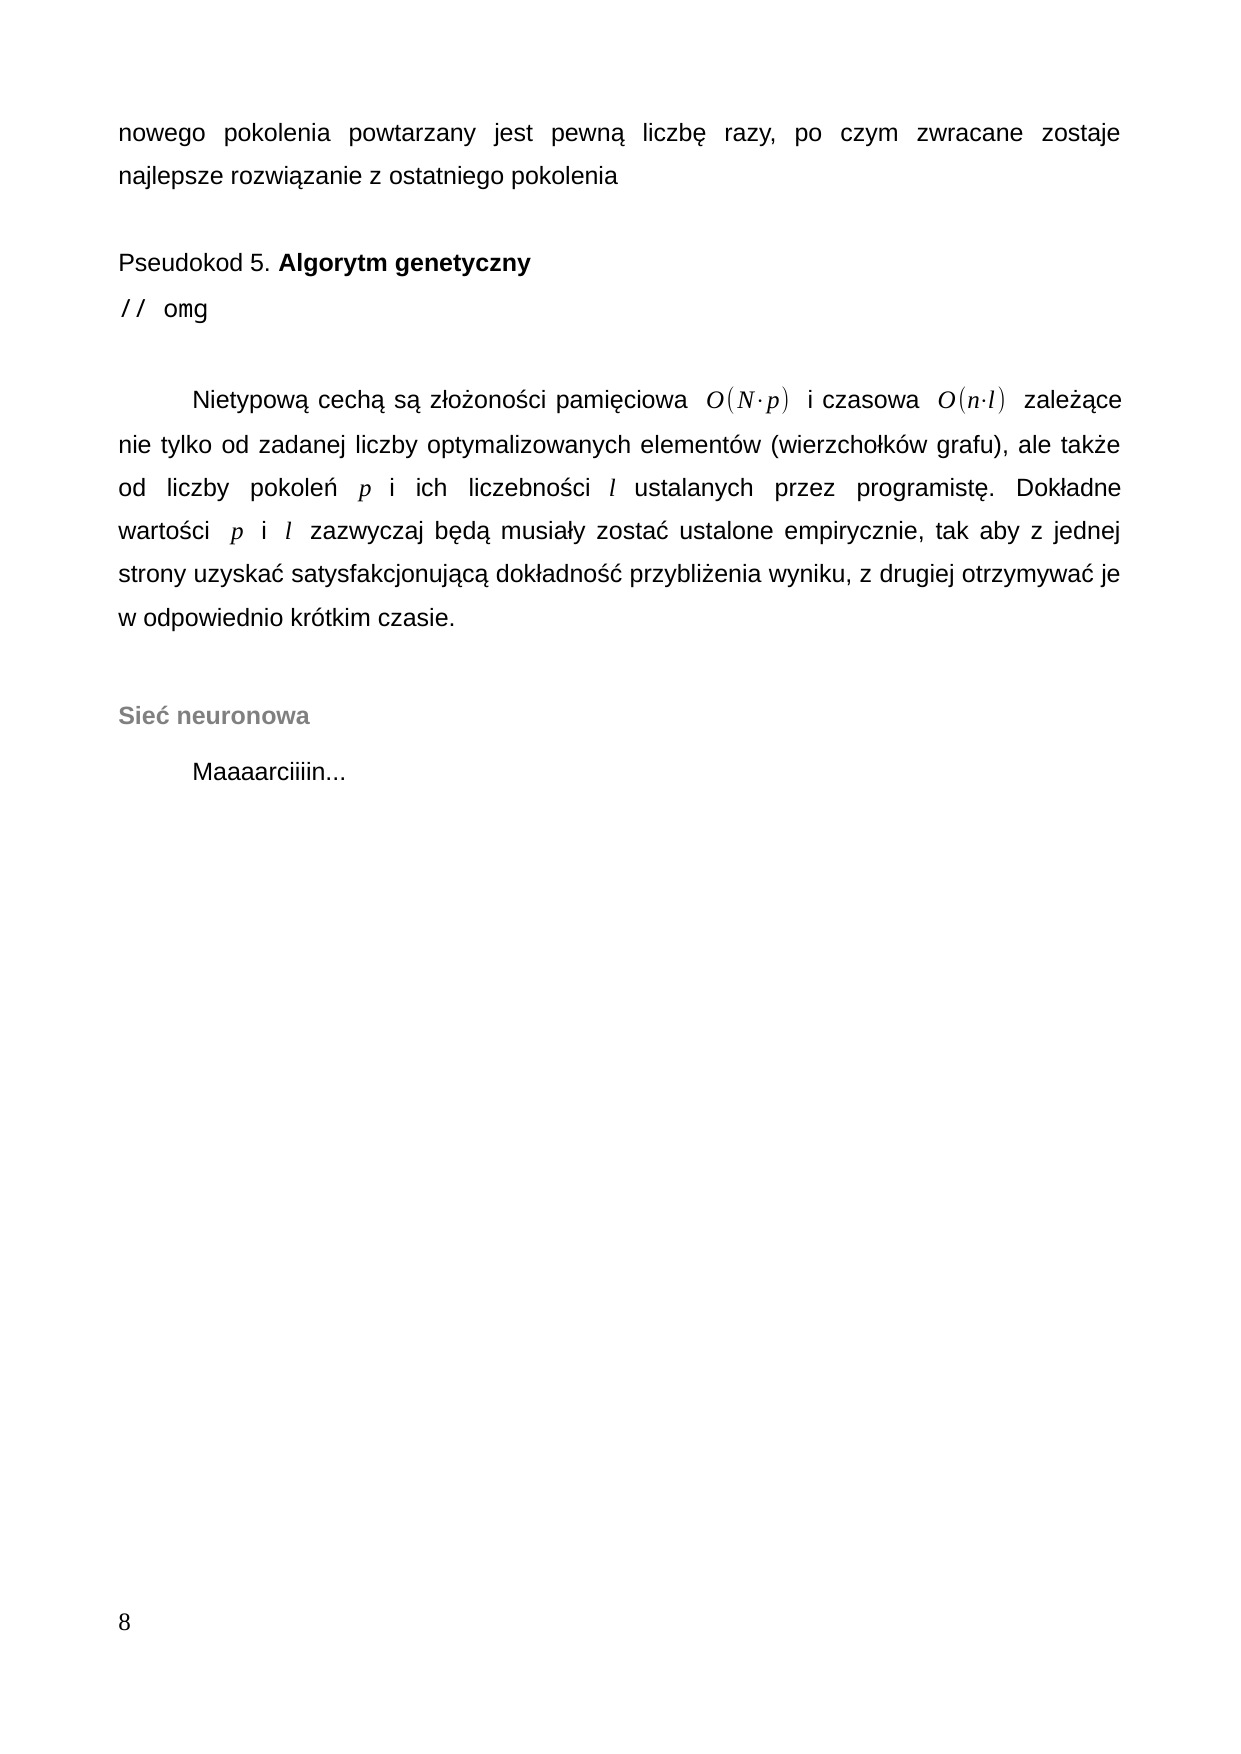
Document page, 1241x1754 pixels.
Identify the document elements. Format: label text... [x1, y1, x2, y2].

text nowego pokolenia powtarzany jest pewną liczbę razy, po czym zwracane zostaje najlepsze rozwiązanie z ostatniego pokolenia [118, 118, 1122, 190]
text Maaaarciiiin... [118, 757, 1122, 786]
text Pseudokod 5. Algorytm genetyczny [118, 247, 1122, 276]
text Nietypową cechą są złożoności pamięciowai czasowazależące nie tylko od zadanej liczby optymalizowanych elementów (wierzchołków grafu), ale także od liczby pokoleńi ich liczebnościustalanych przez programistę. Dokładne wartościizazwyczaj będą musiały zostać ustalone empirycznie, tak aby z jednej strony uzyskać satysfakcjonującą dokładność przybliżenia wyniku, z drugiej otrzymywać je w odpowiednio krótkim czasie. [118, 385, 1122, 631]
text // omg [118, 291, 1122, 325]
subtitle Sieć neuronowa [118, 701, 1122, 730]
